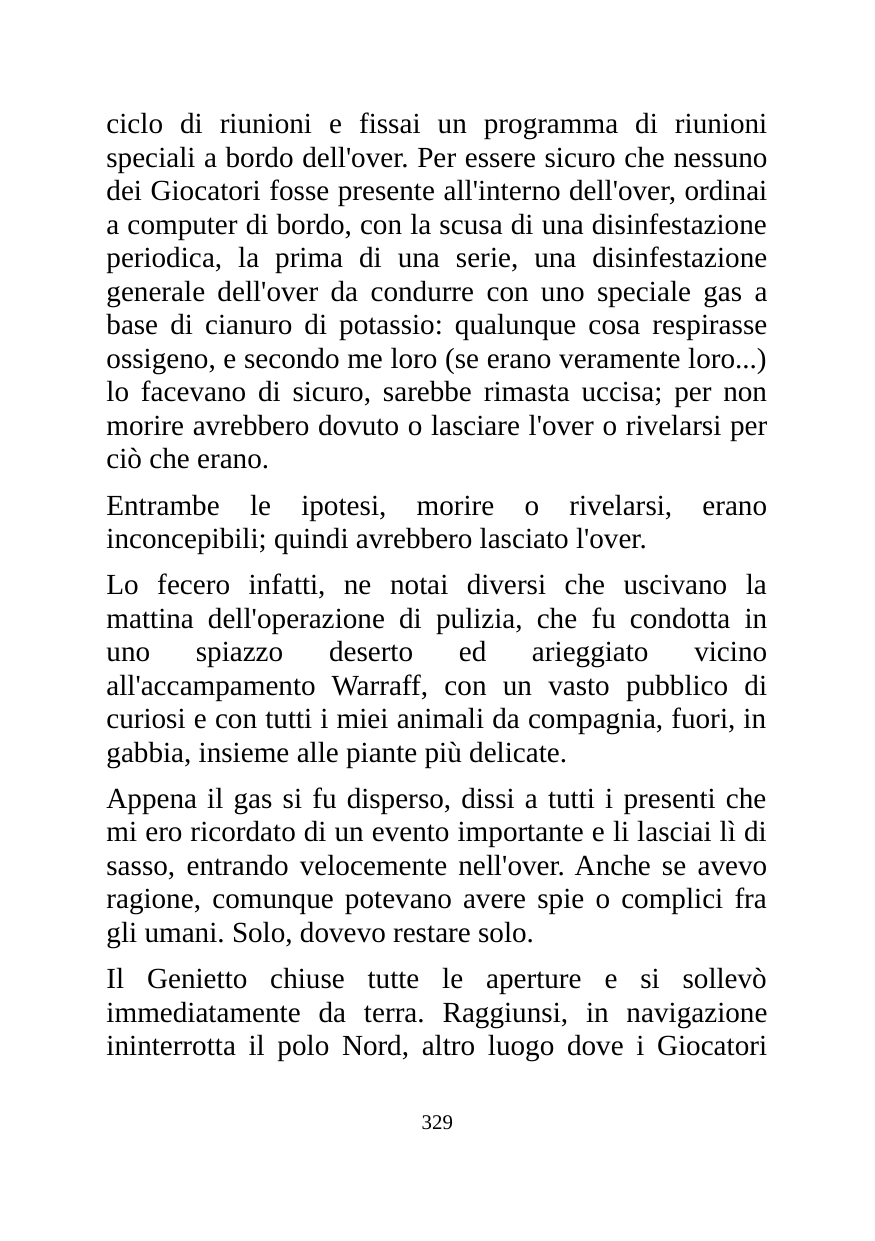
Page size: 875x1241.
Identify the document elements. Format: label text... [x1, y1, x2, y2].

text Il Genietto chiuse tutte le aperture e si sollevò immediatamente da terra. Raggiunsi, in navigazione ininterrotta il polo Nord, altro luogo dove i Giocatori [106, 961, 768, 1062]
text Entrambe le ipotesi, morire o rivelarsi, erano inconcepibili; quindi avrebbero lasciato l'over. [106, 488, 768, 555]
text Appena il gas si fu disperso, dissi a tutti i presenti che mi ero ricordato di un evento importante e li lasciai lì di sasso, entrando velocemente nell'over. Anche se avevo ragione, comunque potevano avere spie o complici fra gli umani. Solo, dovevo restare solo. [106, 781, 768, 949]
text ciclo di riunioni e fissai un programma di riunioni speciali a bordo dell'over. Per essere sicuro che nessuno dei Giocatori fosse presente all'interno dell'over, ordinai a computer di bordo, con la scusa di una disinfestazione periodica, la prima di una serie, una disinfestazione generale dell'over da condurre con uno speciale gas a base di cianuro di potassio: qualunque cosa respirasse ossigeno, e secondo me loro (se erano veramente loro...) lo facevano di sicuro, sarebbe rimasta uccisa; per non morire avrebbero dovuto o lasciare l'over o rivelarsi per ciò che erano. [106, 106, 768, 475]
text Lo fecero infatti, ne notai diversi che uscivano la mattina dell'operazione di pulizia, che fu condotta in uno spiazzo deserto ed arieggiato vicino all'accampamento Warraff, con un vasto pubblico di curiosi e con tutti i miei animali da compagnia, fuori, in gabbia, insieme alle piante più delicate. [106, 567, 768, 768]
